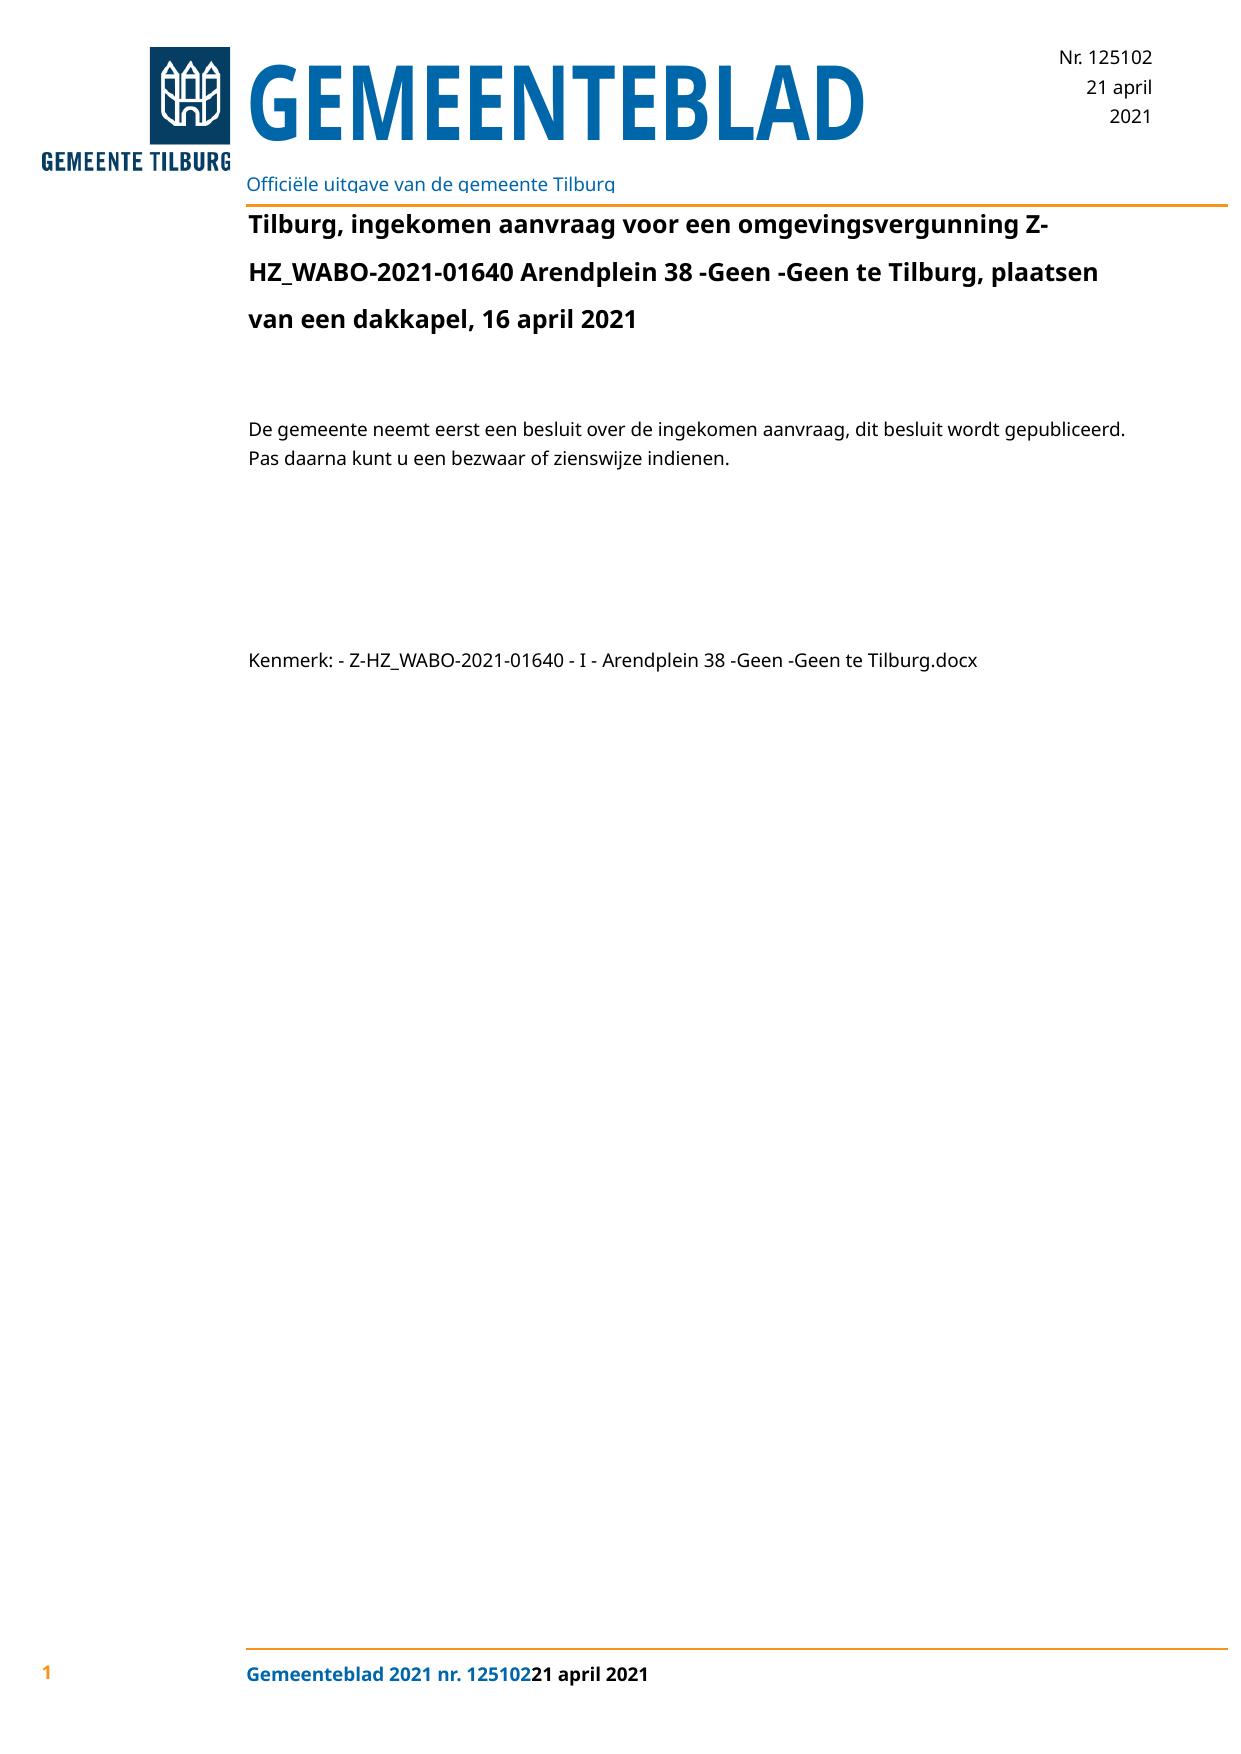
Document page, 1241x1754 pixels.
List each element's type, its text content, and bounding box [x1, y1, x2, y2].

text Tilburg, ingekomen aanvraag voor een omgevingsvergunning Z-HZ_WABO-2021-01640 Arendplein 38 -Geen -Geen te Tilburg, plaatsen van een dakkapel, 16 april 2021 [248, 207, 1152, 336]
picture [41, 47, 231, 172]
text Kenmerk: - Z-HZ_WABO-2021-01640 - I - Arendplein 38 -Geen -Geen te Tilburg.docx [248, 647, 1152, 673]
text De gemeente neemt eerst een besluit over de ingekomen aanvraag, dit besluit wordt gepubliceerd. Pas daarna kunt u een bezwaar of zienswijze indienen. [248, 416, 1152, 471]
